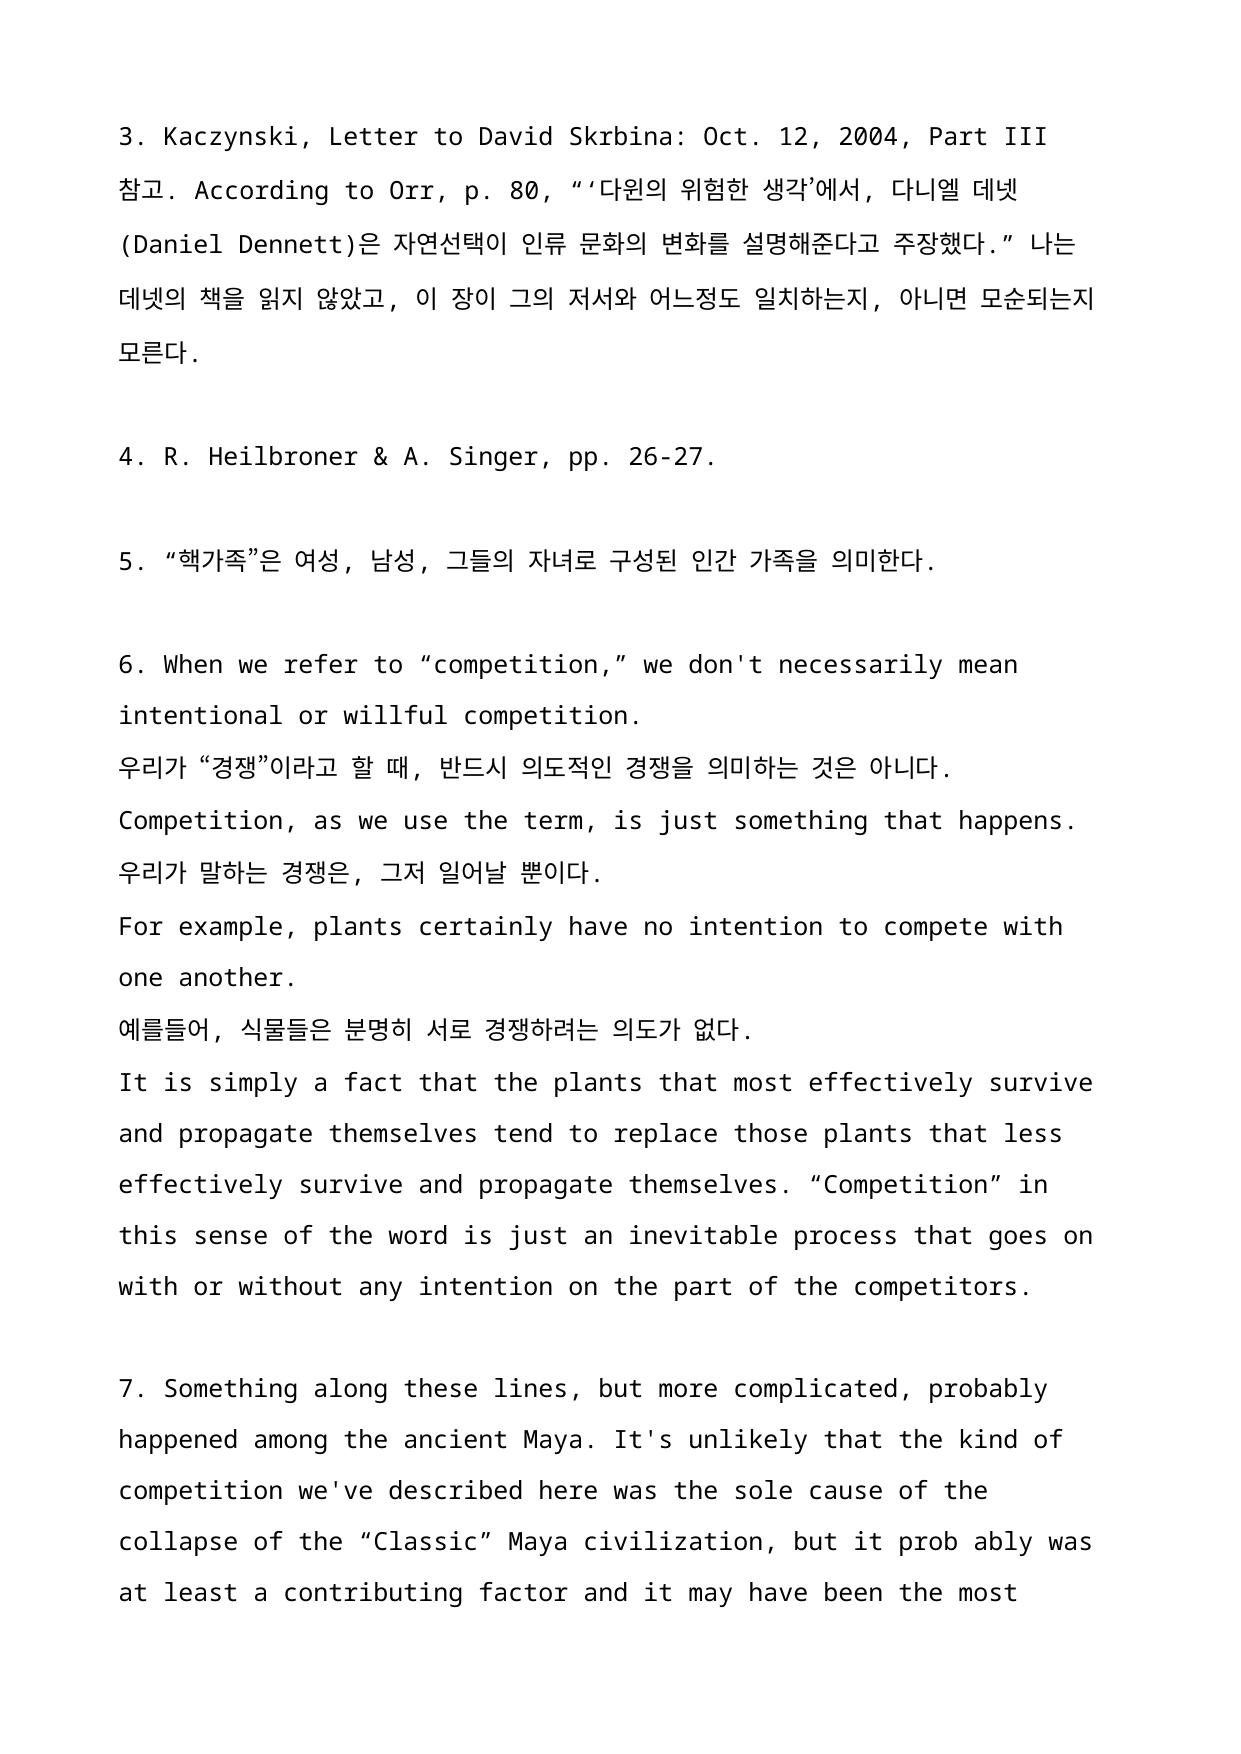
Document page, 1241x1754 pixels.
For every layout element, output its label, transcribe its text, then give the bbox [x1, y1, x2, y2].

text 3. Kaczynski, Letter to David Skrbina: Oct. 12, 2004, Part III 참고. According to Orr, p. 80, “‘다윈의 위험한 생각’에서, 다니엘 데넷(Daniel Dennett)은 자연선택이 인류 문화의 변화를 설명해준다고 주장했다.” 나는 데넷의 책을 읽지 않았고, 이 장이 그의 저서와 어느정도 일치하는지, 아니면 모순되는지 모른다. [118, 118, 1122, 370]
text It is simply a fact that the plants that most effectively survive and propagate themselves tend to replace those plants that less effectively survive and propagate themselves. “Competition” in this sense of the word is just an inevitable process that goes on with or without any intention on the part of the competitors. [118, 1065, 1122, 1303]
text 7. Something along these lines, but more complicated, probably happened among the ancient Maya. It's unlikely that the kind of competition we've described here was the sole cause of the collapse of the “Classic” Maya civilization, but it prob ably was at least a contributing factor and it may have been the most [118, 1371, 1122, 1609]
text 4. R. Heilbroner & A. Singer, pp. 26-27. [118, 439, 1122, 473]
text 6. When we refer to “competition,” we don't necessarily mean intentional or willful competition. [118, 646, 1122, 731]
text 우리가 말하는 경쟁은, 그저 일어날 뿐이다. [118, 854, 1122, 890]
text Competition, as we use the term, is just something that happens. [118, 803, 1122, 837]
text 5. “핵가족”은 여성, 남성, 그들의 자녀로 구성된 인간 가족을 의미한다. [118, 541, 1122, 577]
text For example, plants certainly have no intention to compete with one another. [118, 908, 1122, 993]
text 예를들어, 식물들은 분명히 서로 경쟁하려는 의도가 없다. [118, 1010, 1122, 1047]
text 우리가 “경쟁”이라고 할 때, 반드시 의도적인 경쟁을 의미하는 것은 아니다. [118, 748, 1122, 785]
